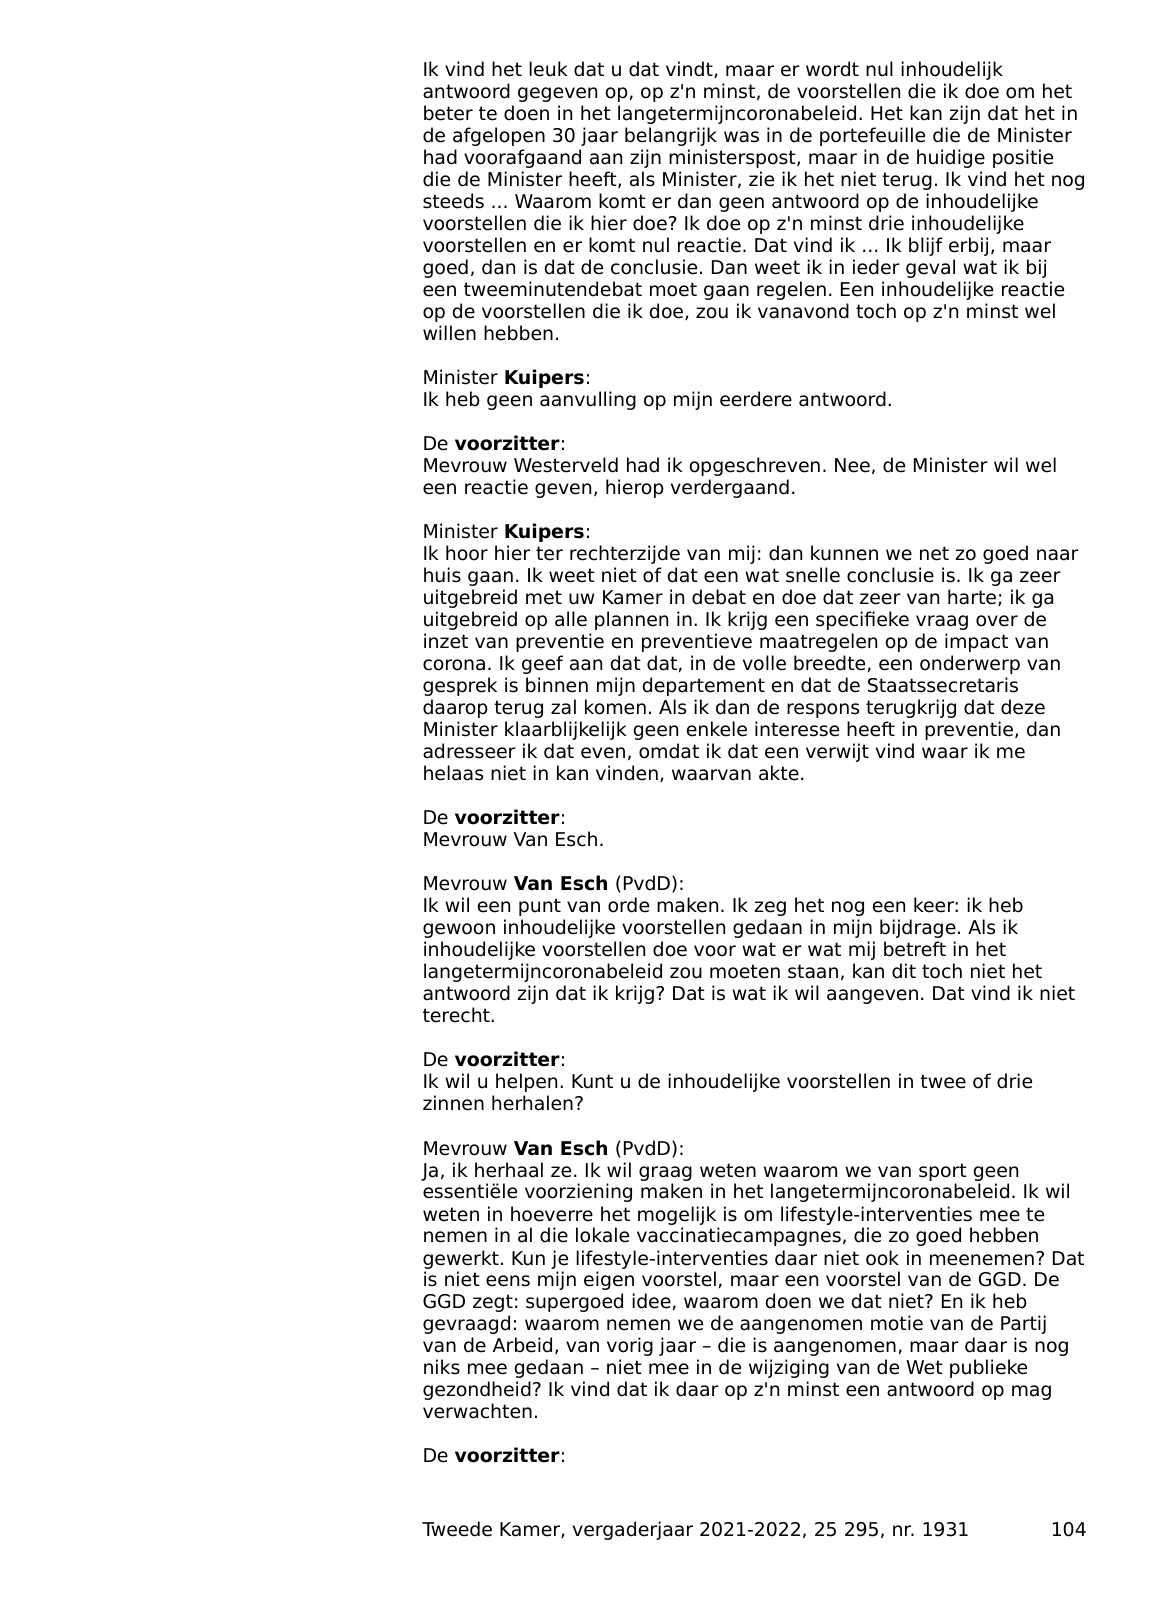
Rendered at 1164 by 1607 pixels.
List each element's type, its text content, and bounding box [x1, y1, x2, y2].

text De voorzitter: [422, 807, 1087, 829]
text Ik hoor hier ter rechterzijde van mij: dan kunnen we net zo goed naar huis gaan. Ik weet niet of dat een wat snelle conclusie is. Ik ga zeer uitgebreid met uw Kamer in debat en doe dat zeer van harte; ik ga uitgebreid op alle plannen in. Ik krijg een specifieke vraag over de inzet van preventie en preventieve maatregelen op de impact van corona. Ik geef aan dat dat, in de volle breedte, een onderwerp van gesprek is binnen mijn departement en dat de Staatssecretaris daarop terug zal komen. Als ik dan de respons terugkrijg dat deze Minister klaarblijkelijk geen enkele interesse heeft in preventie, dan adresseer ik dat even, omdat ik dat een verwijt vind waar ik me helaas niet in kan vinden, waarvan akte. [422, 543, 1087, 785]
text De voorzitter: [422, 1049, 1087, 1071]
text Mevrouw Van Esch (PvdD): [422, 873, 1087, 895]
text Ik wil een punt van orde maken. Ik zeg het nog een keer: ik heb gewoon inhoudelijke voorstellen gedaan in mijn bijdrage. Als ik inhoudelijke voorstellen doe voor wat er wat mij betreft in het langetermijncoronabeleid zou moeten staan, kan dit toch niet het antwoord zijn dat ik krijg? Dat is wat ik wil aangeven. Dat vind ik niet terecht. [422, 895, 1087, 1027]
text Mevrouw Westerveld had ik opgeschreven. Nee, de Minister wil wel een reactie geven, hierop verdergaand. [422, 455, 1087, 499]
text Ik heb geen aanvulling op mijn eerdere antwoord. [422, 389, 1087, 411]
text De voorzitter: [422, 1445, 1087, 1467]
text Mevrouw Van Esch (PvdD): [422, 1137, 1087, 1159]
text Ik wil u helpen. Kunt u de inhoudelijke voorstellen in twee of drie zinnen herhalen? [422, 1071, 1087, 1115]
text Minister Kuipers: [422, 521, 1087, 543]
text Ja, ik herhaal ze. Ik wil graag weten waarom we van sport geen essentiële voorziening maken in het langetermijncoronabeleid. Ik wil weten in hoeverre het mogelijk is om lifestyle-interventies mee te nemen in al die lokale vaccinatiecampagnes, die zo goed hebben gewerkt. Kun je lifestyle-interventies daar niet ook in meenemen? Dat is niet eens mijn eigen voorstel, maar een voorstel van de GGD. De GGD zegt: supergoed idee, waarom doen we dat niet? En ik heb gevraagd: waarom nemen we de aangenomen motie van de Partij van de Arbeid, van vorig jaar – die is aangenomen, maar daar is nog niks mee gedaan – niet mee in de wijziging van de Wet publieke gezondheid? Ik vind dat ik daar op z'n minst een antwoord op mag verwachten. [422, 1159, 1087, 1423]
text De voorzitter: [422, 433, 1087, 455]
text Mevrouw Van Esch. [422, 829, 1087, 851]
text Minister Kuipers: [422, 367, 1087, 389]
text Ik vind het leuk dat u dat vindt, maar er wordt nul inhoudelijk antwoord gegeven op, op z'n minst, de voorstellen die ik doe om het beter te doen in het langetermijncoronabeleid. Het kan zijn dat het in de afgelopen 30 jaar belangrijk was in de portefeuille die de Minister had voorafgaand aan zijn ministerspost, maar in de huidige positie die de Minister heeft, als Minister, zie ik het niet terug. Ik vind het nog steeds ... Waarom komt er dan geen antwoord op de inhoudelijke voorstellen die ik hier doe? Ik doe op z'n minst drie inhoudelijke voorstellen en er komt nul reactie. Dat vind ik ... Ik blijf erbij, maar goed, dan is dat de conclusie. Dan weet ik in ieder geval wat ik bij een tweeminutendebat moet gaan regelen. Een inhoudelijke reactie op de voorstellen die ik doe, zou ik vanavond toch op z'n minst wel willen hebben. [422, 59, 1087, 345]
